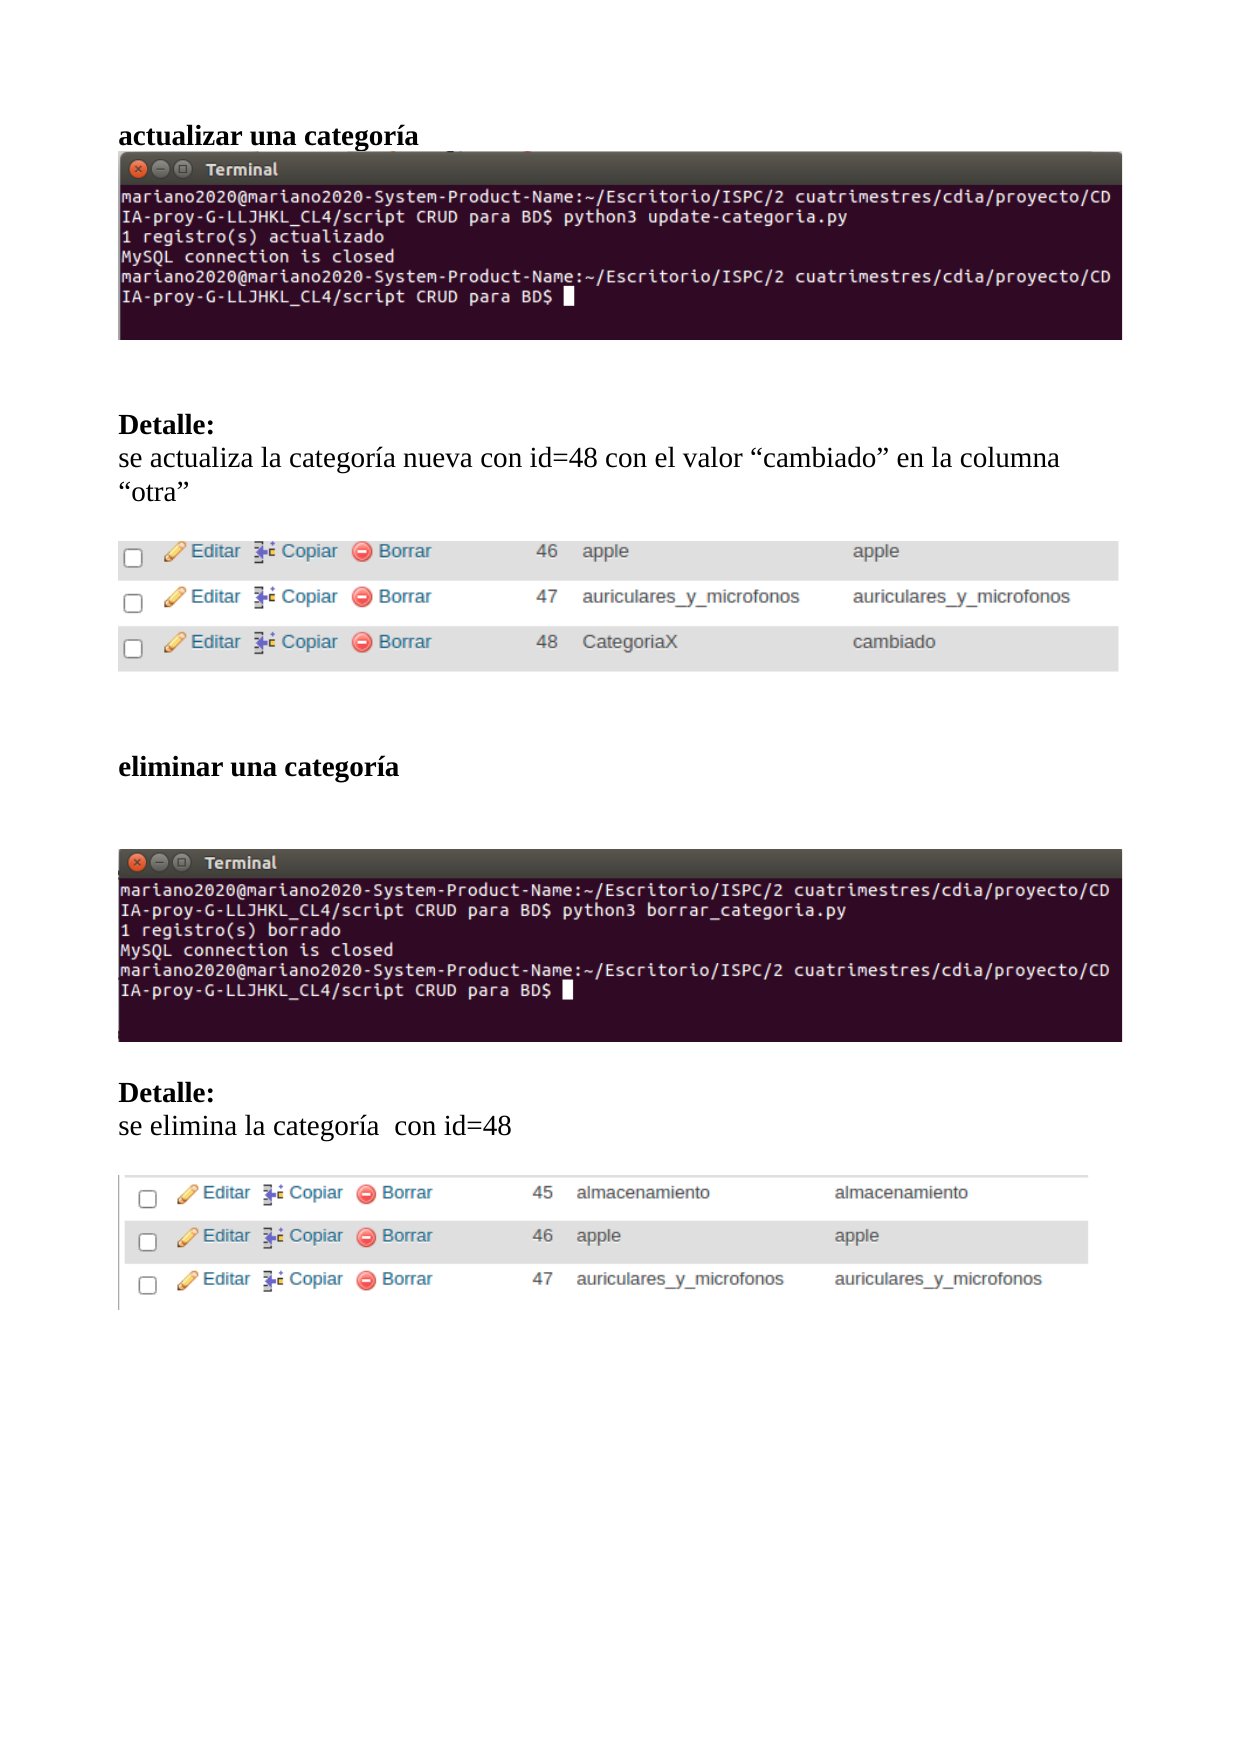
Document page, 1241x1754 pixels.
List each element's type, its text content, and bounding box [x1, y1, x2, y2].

text Detalle: [118, 407, 1122, 440]
text se actualiza la categoría nueva con id=48 con el valor “cambiado” en la columna “otra” [118, 440, 1122, 507]
text se elimina la categoría con id=48 [118, 1108, 1122, 1142]
text Detalle: [118, 1075, 1122, 1108]
picture [118, 541, 1123, 682]
picture [118, 1175, 1123, 1310]
picture [118, 849, 1123, 1042]
text eliminar una categoría [118, 749, 1122, 782]
picture [118, 151, 1123, 340]
text actualizar una categoría [118, 118, 1122, 151]
